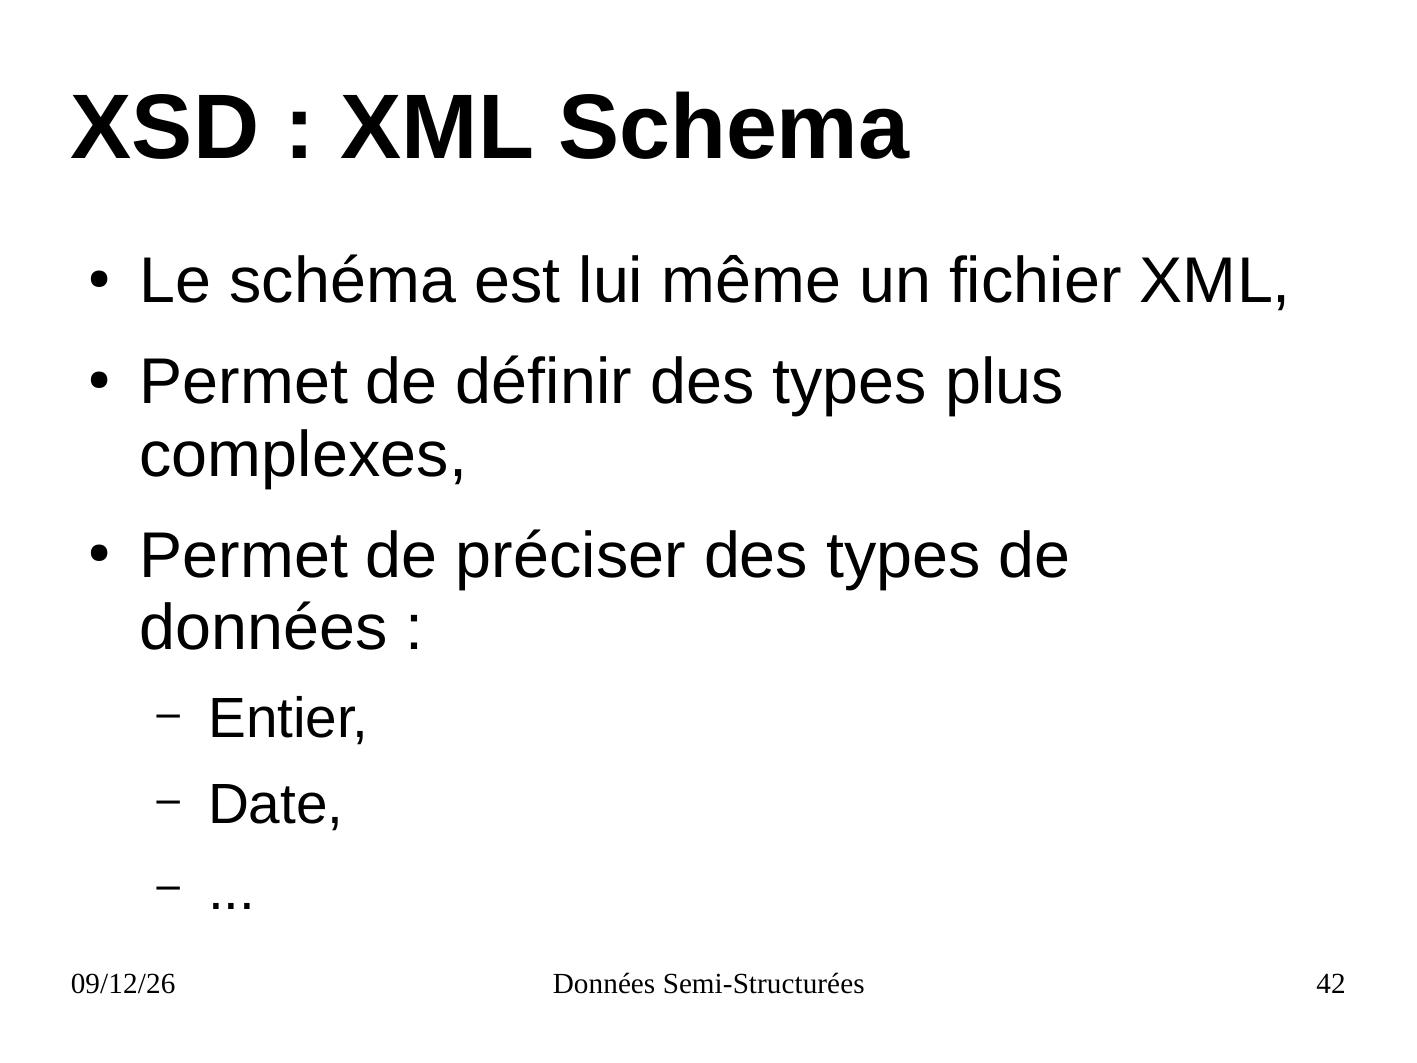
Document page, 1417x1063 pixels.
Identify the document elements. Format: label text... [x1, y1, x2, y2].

list Le schéma est lui même un fichier XML, Permet de définir des types plus complexes, Permet de préciser des types de données : Entier, Date, ... [70, 244, 1346, 925]
title XSD : XML Schema [70, 42, 1346, 212]
